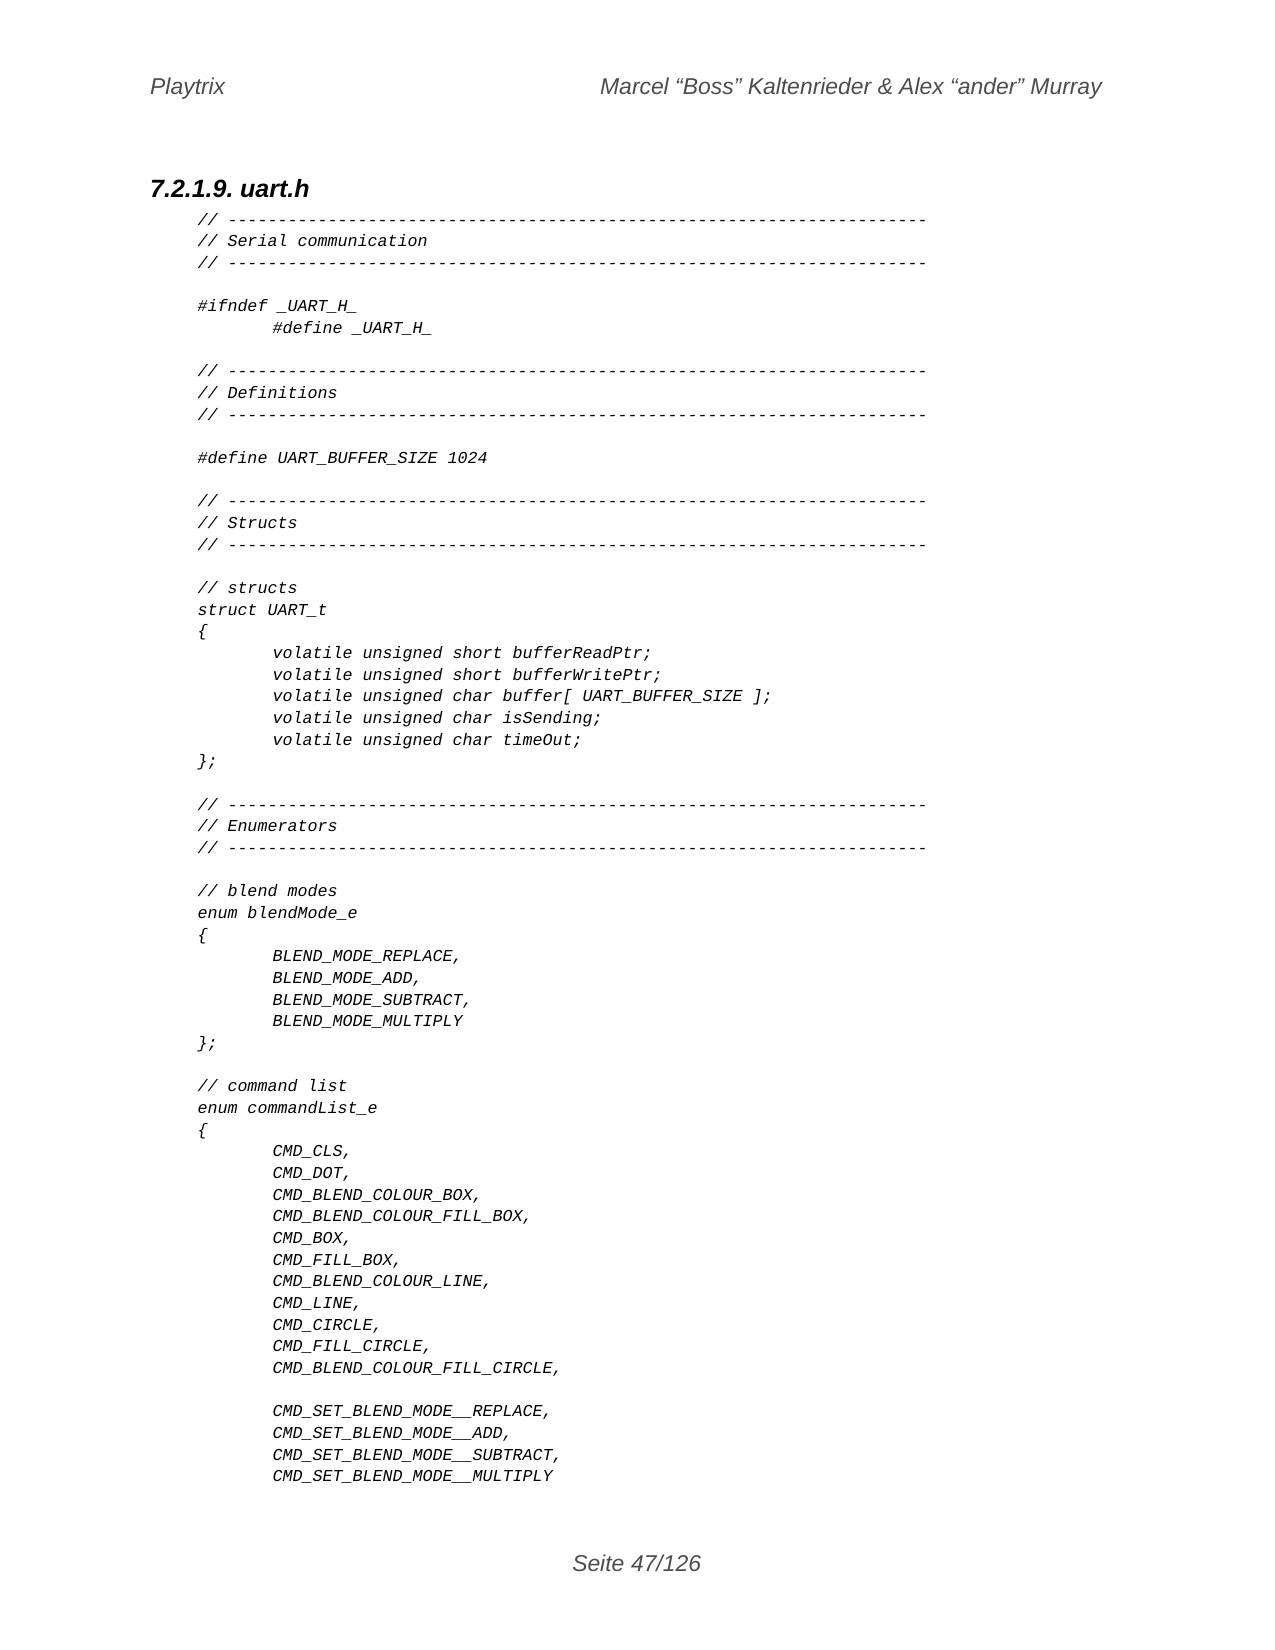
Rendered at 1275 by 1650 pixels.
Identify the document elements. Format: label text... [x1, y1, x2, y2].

text // Enumerators [197, 818, 1125, 837]
text CMD_BLEND_COLOUR_FILL_BOX, [197, 1208, 1125, 1227]
text { [197, 1121, 1125, 1140]
text // ---------------------------------------------------------------------- [197, 211, 1125, 230]
text struct UART_t [197, 601, 1125, 620]
text BLEND_MODE_REPLACE, [197, 948, 1125, 967]
text CMD_LINE, [197, 1294, 1125, 1313]
text BLEND_MODE_SUBTRACT, [197, 991, 1125, 1010]
text #define UART_BUFFER_SIZE 1024 [197, 449, 1125, 468]
text CMD_SET_BLEND_MODE__ADD, [197, 1424, 1125, 1443]
text // ---------------------------------------------------------------------- [197, 406, 1125, 425]
text #ifndef _UART_H_ [197, 298, 1125, 317]
text // ---------------------------------------------------------------------- [197, 796, 1125, 815]
text CMD_BOX, [197, 1229, 1125, 1248]
text CMD_FILL_CIRCLE, [197, 1338, 1125, 1357]
text CMD_FILL_BOX, [197, 1251, 1125, 1270]
text enum blendMode_e [197, 904, 1125, 923]
text // Structs [197, 514, 1125, 533]
text }; [197, 1034, 1125, 1053]
text }; [197, 753, 1125, 772]
text CMD_BLEND_COLOUR_FILL_CIRCLE, [197, 1359, 1125, 1378]
text // ---------------------------------------------------------------------- [197, 363, 1125, 382]
text CMD_DOT, [197, 1164, 1125, 1183]
text // Definitions [197, 384, 1125, 403]
text volatile unsigned char timeOut; [197, 731, 1125, 750]
text // ---------------------------------------------------------------------- [197, 254, 1125, 273]
text volatile unsigned char buffer[ UART_BUFFER_SIZE ]; [197, 688, 1125, 707]
text // blend modes [197, 883, 1125, 902]
text BLEND_MODE_ADD, [197, 969, 1125, 988]
text CMD_CIRCLE, [197, 1316, 1125, 1335]
text CMD_BLEND_COLOUR_LINE, [197, 1273, 1125, 1292]
text CMD_BLEND_COLOUR_BOX, [197, 1186, 1125, 1205]
text BLEND_MODE_MULTIPLY [197, 1013, 1125, 1032]
text // ---------------------------------------------------------------------- [197, 839, 1125, 858]
text // Serial communication [197, 233, 1125, 252]
text { [197, 926, 1125, 945]
text // command list [197, 1078, 1125, 1097]
text volatile unsigned short bufferReadPtr; [197, 644, 1125, 663]
text // ---------------------------------------------------------------------- [197, 493, 1125, 512]
text volatile unsigned short bufferWritePtr; [197, 666, 1125, 685]
text #define _UART_H_ [197, 319, 1125, 338]
text CMD_SET_BLEND_MODE__MULTIPLY [197, 1468, 1125, 1487]
text volatile unsigned char isSending; [197, 709, 1125, 728]
text CMD_SET_BLEND_MODE__SUBTRACT, [197, 1446, 1125, 1465]
text // ---------------------------------------------------------------------- [197, 536, 1125, 555]
text { [197, 623, 1125, 642]
text CMD_SET_BLEND_MODE__REPLACE, [197, 1403, 1125, 1422]
text CMD_CLS, [197, 1143, 1125, 1162]
text enum commandList_e [197, 1099, 1125, 1118]
text // structs [197, 579, 1125, 598]
subtitle uart.h [150, 175, 1125, 203]
